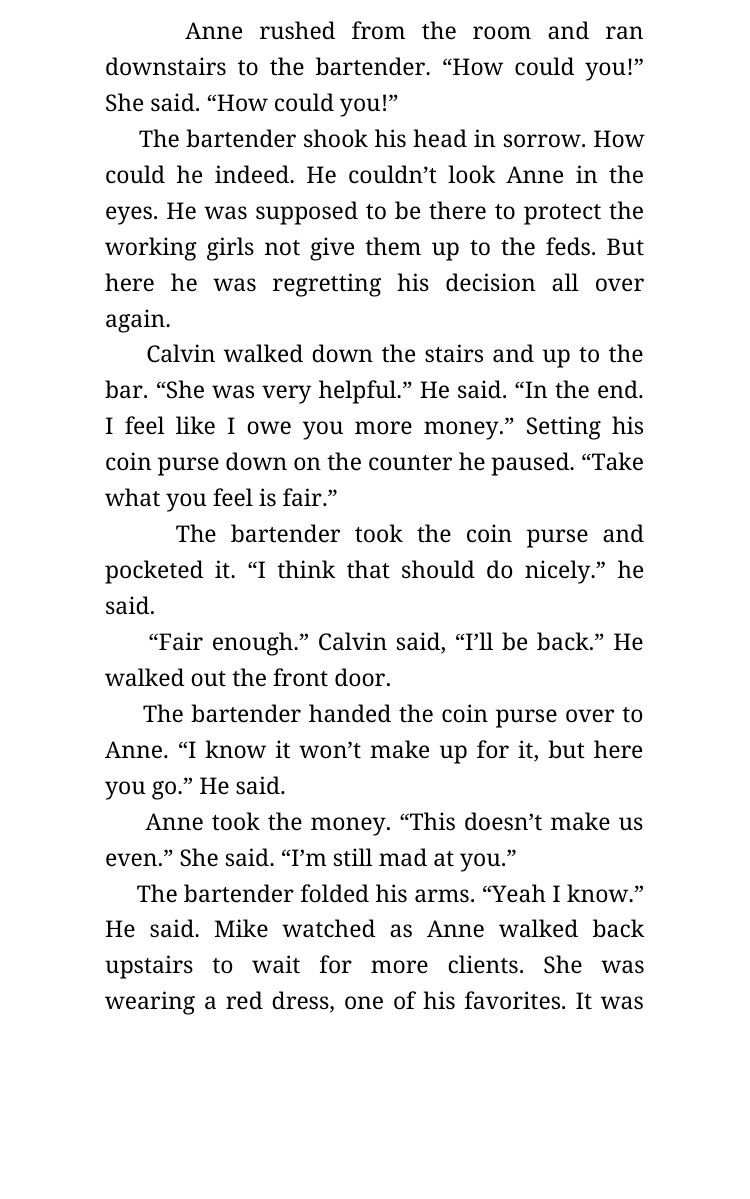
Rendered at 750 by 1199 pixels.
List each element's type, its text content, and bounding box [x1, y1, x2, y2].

text Anne took the money. “This doesn’t make us even.” She said. “I’m still mad at you.” [105, 806, 645, 873]
text The bartender handed the coin purse over to Anne. “I know it won’t make up for it, but here you go.” He said. [105, 698, 645, 801]
text “Fair enough.” Calvin said, “I’ll be back.” He walked out the front door. [105, 626, 645, 693]
text The bartender folded his arms. “Yeah I know.” He said. Mike watched as Anne walked back upstairs to wait for more clients. She was wearing a red dress, one of his favorites. It was [105, 877, 645, 1017]
text The bartender took the coin purse and pocketed it. “I think that should do nicely.” he said. [105, 518, 645, 621]
text The bartender shook his head in sorrow. How could he indeed. He couldn’t look Anne in the eyes. He was supposed to be there to protect the working girls not give them up to the feds. But here he was regretting his decision all over again. [105, 123, 645, 334]
text Anne rushed from the room and ran downstairs to the bartender. “How could you!” She said. “How could you!” [105, 15, 645, 118]
text Calvin walked down the stairs and up to the bar. “She was very helpful.” He said. “In the end. I feel like I owe you more money.” Setting his coin purse down on the counter he paused. “Take what you feel is fair.” [105, 338, 645, 513]
